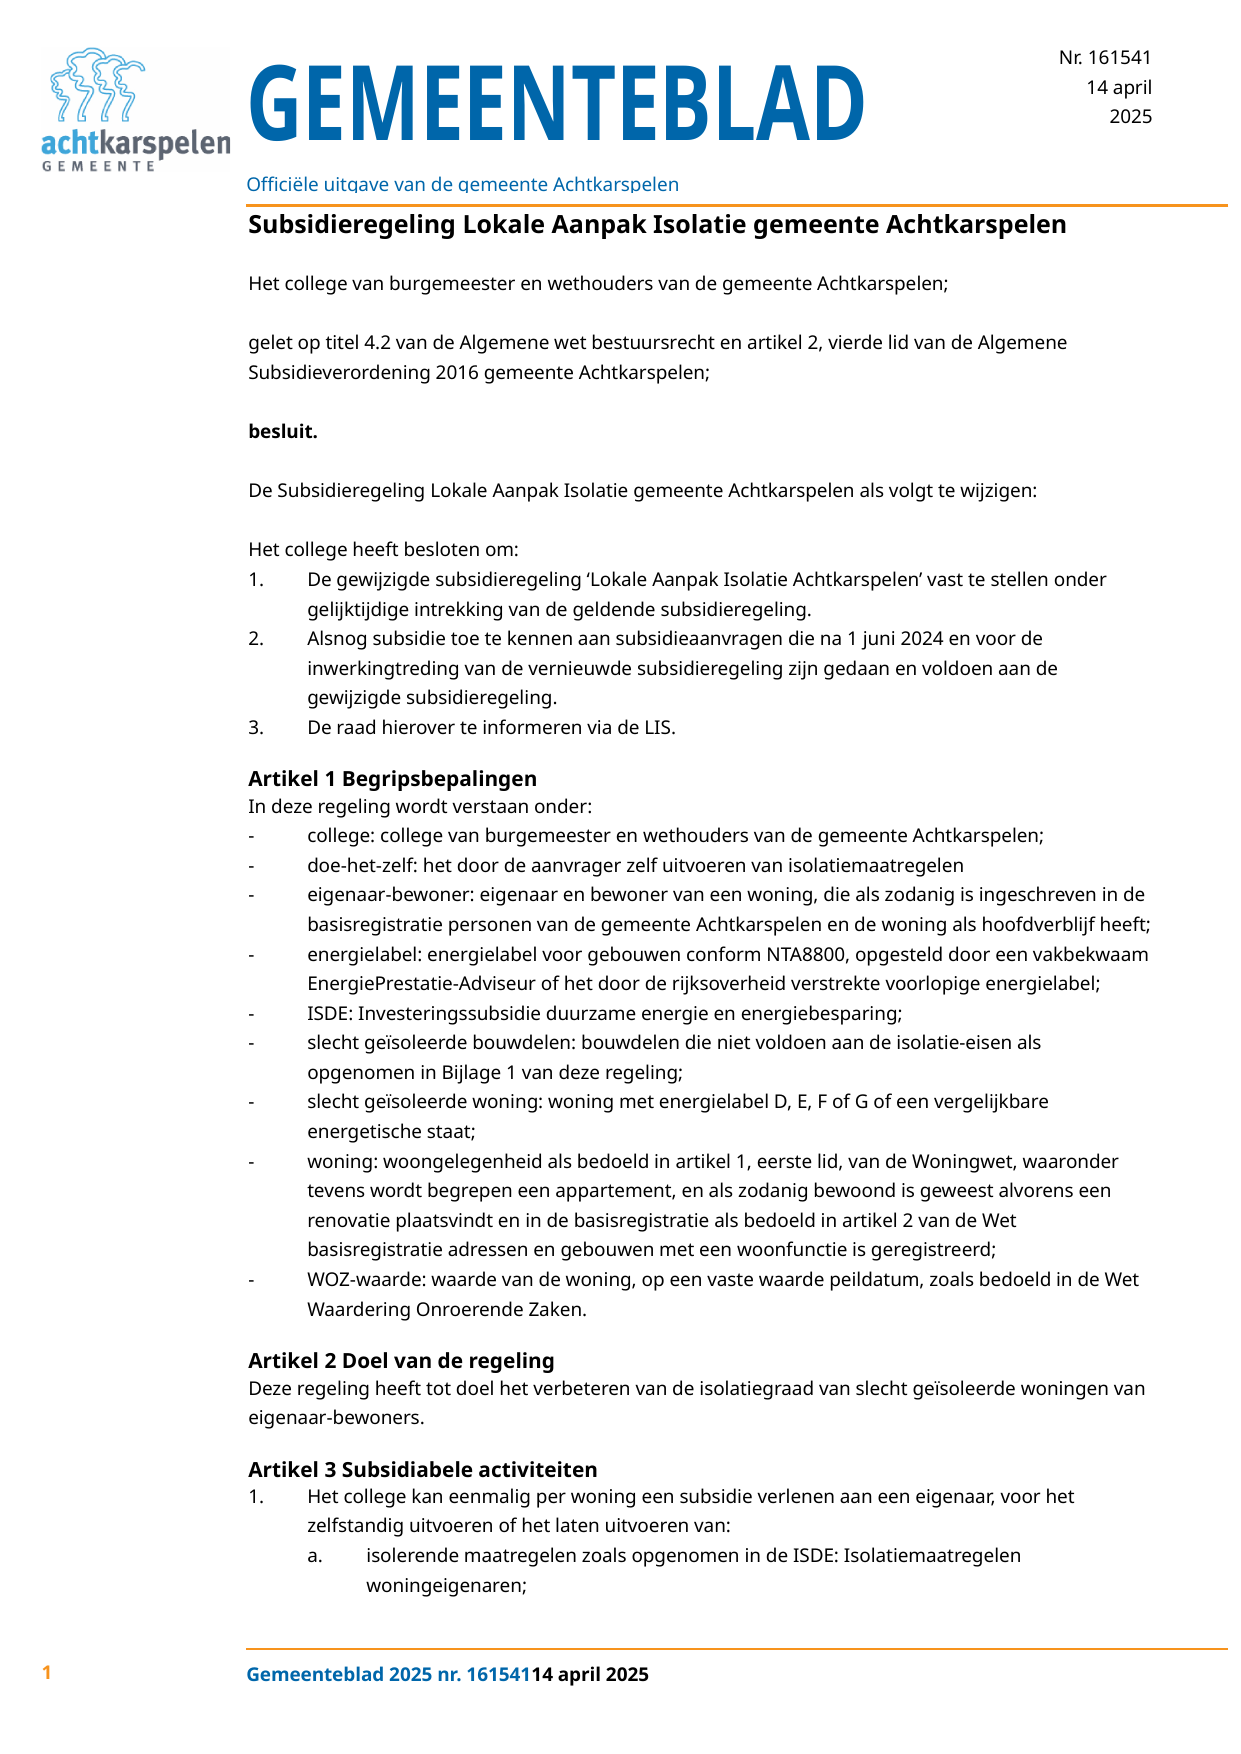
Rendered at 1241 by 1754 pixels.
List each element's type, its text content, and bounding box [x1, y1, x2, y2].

list slecht geïsoleerde bouwdelen: bouwdelen die niet voldoen aan de isolatie-eisen als opgenomen in Bijlage 1 van deze regeling; [248, 1029, 1152, 1085]
list college: college van burgemeester en wethouders van de gemeente Achtkarspelen; [248, 822, 1152, 848]
list doe-het-zelf: het door de aanvrager zelf uitvoeren van isolatiemaatregelen [248, 852, 1152, 878]
text Het college van burgemeester en wethouders van de gemeente Achtkarspelen; [248, 270, 1152, 296]
list slecht geïsoleerde woning: woning met energielabel D, E, F of G of een vergelijkbare energetische staat; [248, 1089, 1152, 1144]
list De gewijzigde subsidieregeling ‘Lokale Aanpak Isolatie Achtkarspelen’ vast te stellen onder gelijktijdige intrekking van de geldende subsidieregeling. [248, 566, 1152, 621]
text Artikel 1 Begripsbepalingen [248, 764, 1152, 793]
list Het college kan eenmalig per woning een subsidie verlenen aan een eigenaar, voor het zelfstandig uitvoeren of het laten uitvoeren van: [248, 1483, 1152, 1538]
list isolerende maatregelen zoals opgenomen in de ISDE: Isolatiemaatregelen woningeigenaren; [307, 1542, 1152, 1598]
list De raad hierover te informeren via de LIS. [248, 714, 1152, 740]
text Artikel 3 Subsidiabele activiteiten [248, 1455, 1152, 1483]
text De Subsidieregeling Lokale Aanpak Isolatie gemeente Achtkarspelen als volgt te wijzigen: [248, 477, 1152, 503]
list WOZ-waarde: waarde van de woning, op een vaste waarde peildatum, zoals bedoeld in de Wet Waardering Onroerende Zaken. [248, 1266, 1152, 1322]
text In deze regeling wordt verstaan onder: [248, 793, 1152, 819]
picture [41, 47, 231, 172]
text Deze regeling heeft tot doel het verbeteren van de isolatiegraad van slecht geïsoleerde woningen van eigenaar-bewoners. [248, 1375, 1152, 1430]
text Het college heeft besloten om: [248, 537, 1152, 562]
list Alsnog subsidie toe te kennen aan subsidieaanvragen die na 1 juni 2024 en voor de inwerkingtreding van de vernieuwde subsidieregeling zijn gedaan en voldoen aan de gewijzigde subsidieregeling. [248, 625, 1152, 710]
list ISDE: Investeringssubsidie duurzame energie en energiebesparing; [248, 1000, 1152, 1026]
list eigenaar-bewoner: eigenaar en bewoner van een woning, die als zodanig is ingeschreven in de basisregistratie personen van de gemeente Achtkarspelen en de woning als hoofdverblijf heeft; [248, 882, 1152, 937]
list energielabel: energielabel voor gebouwen conform NTA8800, opgesteld door een vakbekwaam EnergiePrestatie-Adviseur of het door de rijksoverheid verstrekte voorlopige energielabel; [248, 941, 1152, 996]
text gelet op titel 4.2 van de Algemene wet bestuursrecht en artikel 2, vierde lid van de Algemene Subsidieverordening 2016 gemeente Achtkarspelen; [248, 329, 1152, 385]
list woning: woongelegenheid als bedoeld in artikel 1, eerste lid, van de Woningwet, waaronder tevens wordt begrepen een appartement, en als zodanig bewoond is geweest alvorens een renovatie plaatsvindt en in de basisregistratie als bedoeld in artikel 2 van de Wet basisregistratie adressen en gebouwen met een woonfunctie is geregistreerd; [248, 1148, 1152, 1262]
text Subsidieregeling Lokale Aanpak Isolatie gemeente Achtkarspelen [248, 207, 1152, 241]
text besluit. [248, 418, 1152, 444]
text Artikel 2 Doel van de regeling [248, 1346, 1152, 1375]
